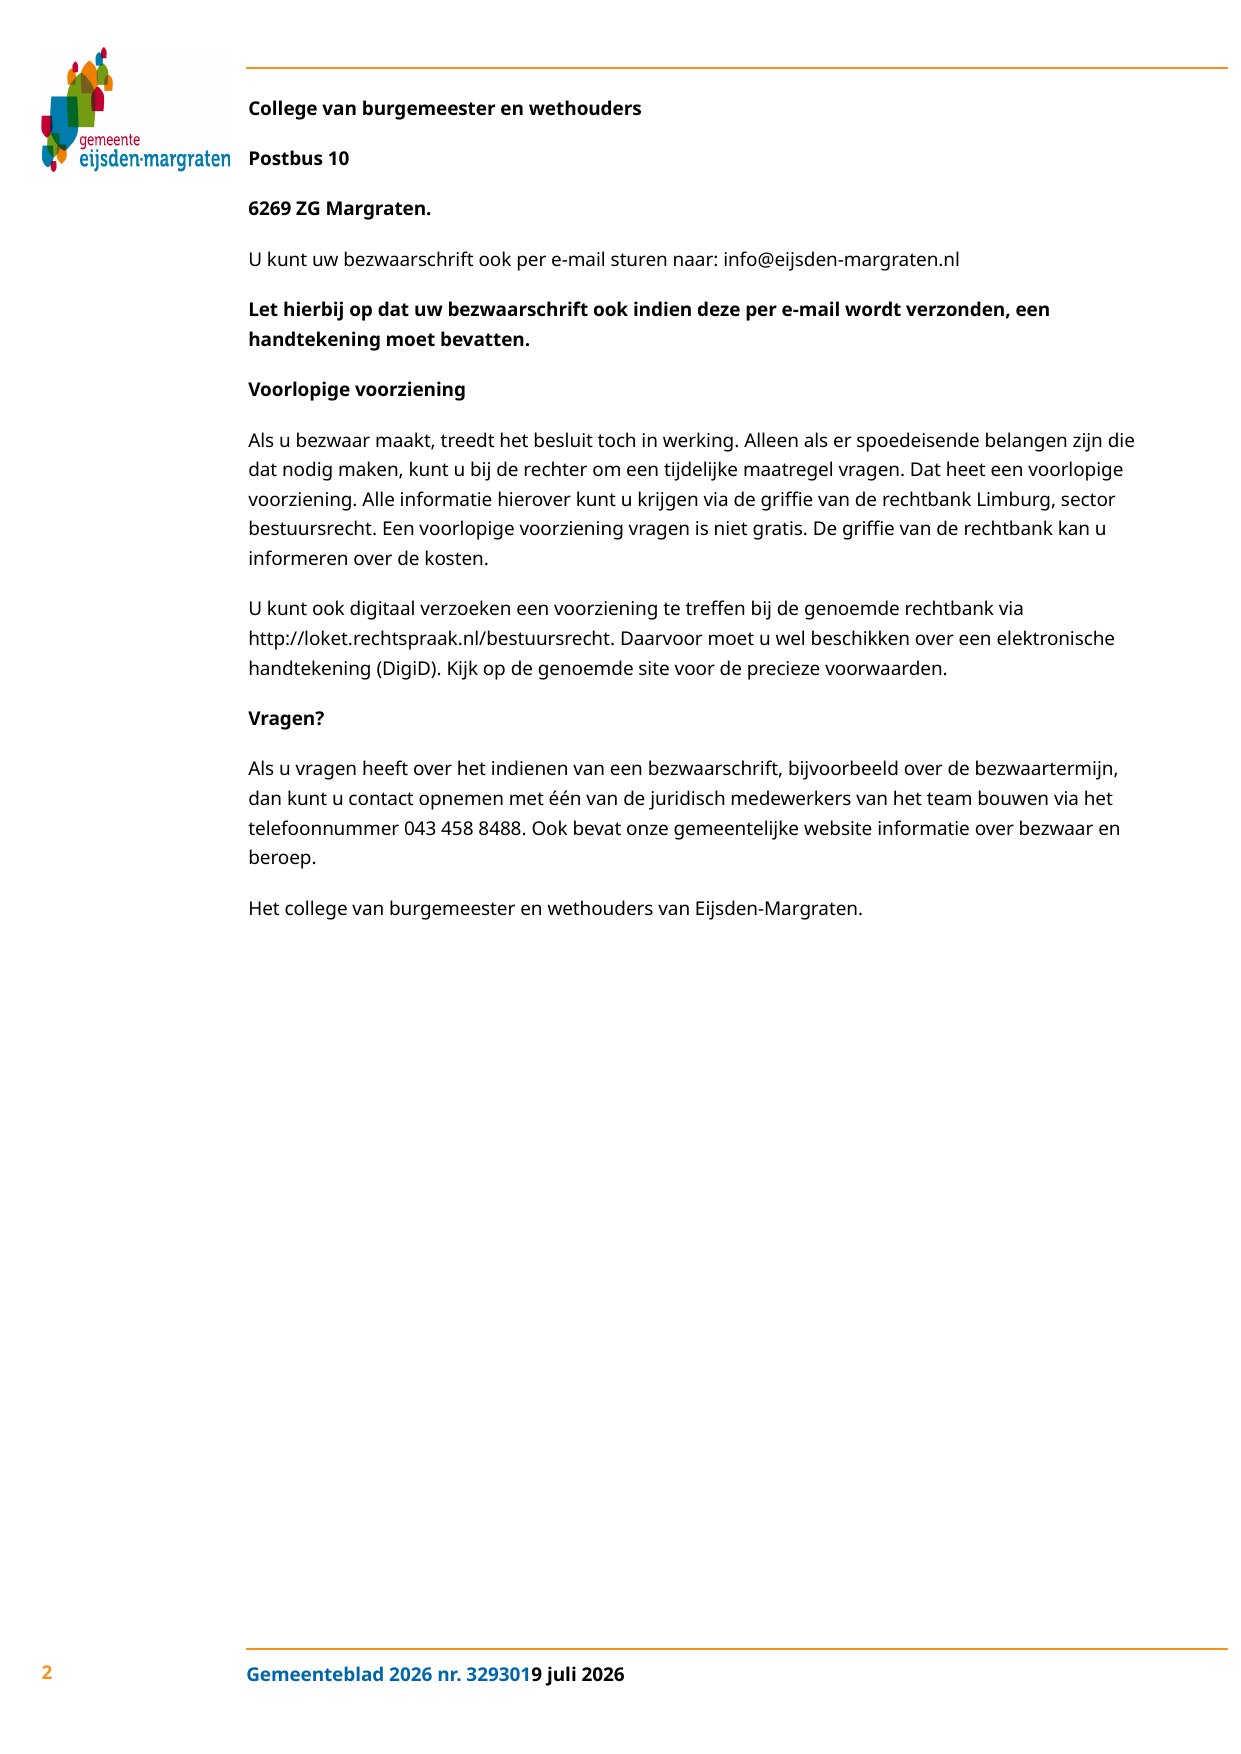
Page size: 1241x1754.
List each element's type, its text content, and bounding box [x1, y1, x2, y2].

text Het college van burgemeester en wethouders van Eijsden-Margraten. [248, 895, 1152, 921]
text Als u vragen heeft over het indienen van een bezwaarschrift, bijvoorbeeld over de bezwaartermijn, dan kunt u contact opnemen met één van de juridisch medewerkers van het team bouwen via het telefoonnummer 043 458 8488. Ook bevat onze gemeentelijke website informatie over bezwaar en beroep. [248, 756, 1152, 870]
text Voorlopige voorziening [248, 376, 1152, 402]
text Postbus 10 [248, 145, 1152, 171]
text College van burgemeester en wethouders [248, 95, 1152, 121]
text Vragen? [248, 705, 1152, 731]
picture [41, 47, 231, 172]
text Let hierbij op dat uw bezwaarschrift ook indien deze per e-mail wordt verzonden, een handtekening moet bevatten. [248, 296, 1152, 352]
text 6269 ZG Margraten. [248, 196, 1152, 221]
text Als u bezwaar maakt, treedt het besluit toch in werking. Alleen als er spoedeisende belangen zijn die dat nodig maken, kunt u bij de rechter om een tijdelijke maatregel vragen. Dat heet een voorlopige voorziening. Alle informatie hierover kunt u krijgen via de griffie van de rechtbank Limburg, sector bestuursrecht. Een voorlopige voorziening vragen is niet gratis. De griffie van de rechtbank kan u informeren over de kosten. [248, 427, 1152, 571]
text U kunt ook digitaal verzoeken een voorziening te treffen bij de genoemde rechtbank via http://loket.rechtspraak.nl/bestuursrecht. Daarvoor moet u wel beschikken over een elektronische handtekening (DigiD). Kijk op de genoemde site voor de precieze voorwaarden. [248, 596, 1152, 681]
text U kunt uw bezwaarschrift ook per e-mail sturen naar: info@eijsden-margraten.nl [248, 246, 1152, 272]
